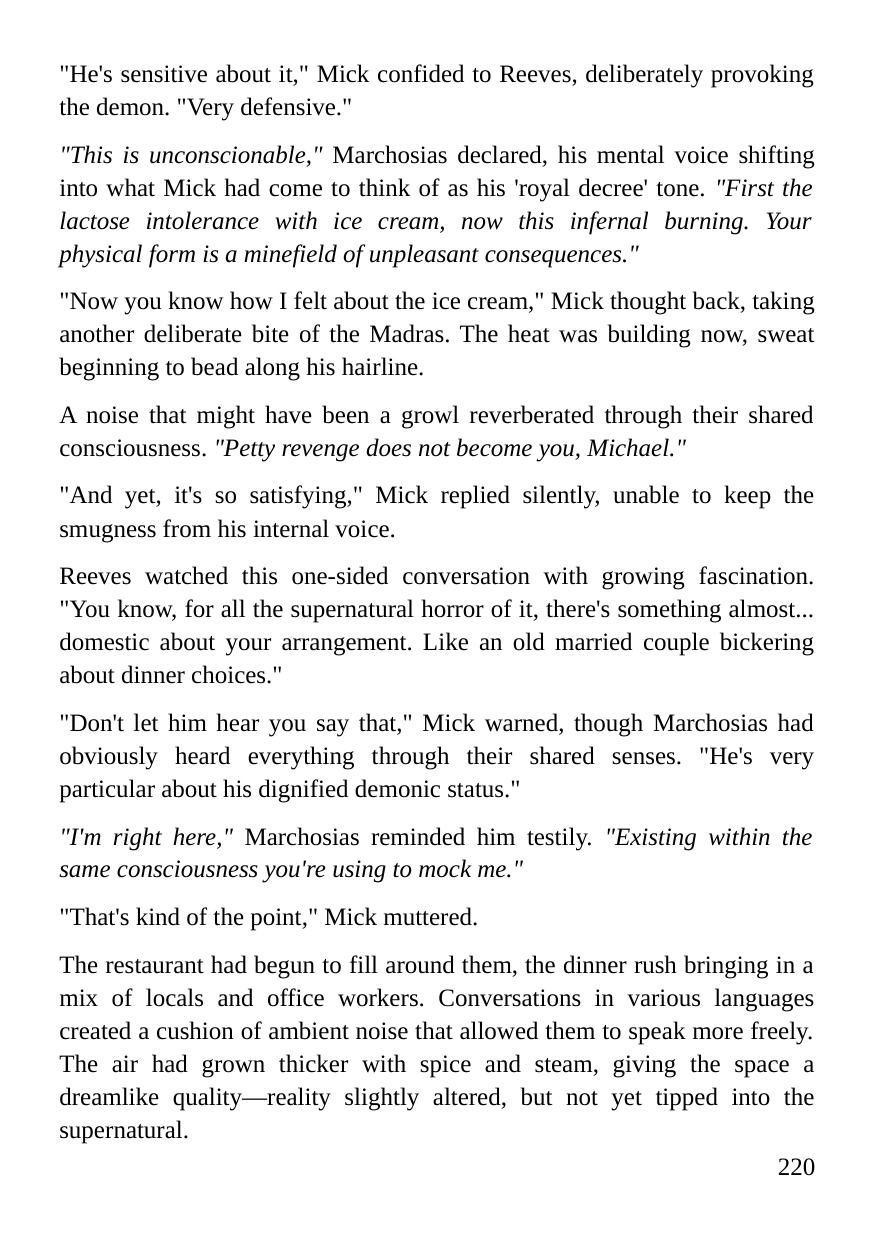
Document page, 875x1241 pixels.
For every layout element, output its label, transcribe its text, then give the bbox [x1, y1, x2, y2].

text "He's sensitive about it," Mick confided to Reeves, deliberately provoking the demon. "Very defensive." [59, 59, 815, 121]
text The restaurant had begun to fill around them, the dinner rush bringing in a mix of locals and office workers. Conversations in various languages created a cushion of ambient noise that allowed them to speak more freely. The air had grown thicker with spice and steam, giving the space a dreamlike quality—reality slightly altered, but not yet tipped into the supernatural. [59, 950, 815, 1144]
text "And yet, it's so satisfying," Mick replied silently, unable to keep the smugness from his internal voice. [59, 481, 815, 542]
text "Now you know how I felt about the ice cream," Mick thought back, taking another deliberate bite of the Madras. The heat was building now, sweat beginning to bead along his hairline. [59, 286, 815, 381]
text "Don't let him hear you say that," Mick warned, though Marchosias had obviously heard everything through their shared senses. "He's very particular about his dignified demonic status." [59, 708, 815, 803]
text A noise that might have been a growl reverberated through their shared consciousness. "Petty revenge does not become you, Michael." [59, 400, 815, 462]
text "I'm right here," Marchosias reminded him testily. "Existing within the same consciousness you're using to mock me." [59, 822, 815, 883]
text Reeves watched this one-sided conversation with growing fascination. "You know, for all the supernatural horror of it, there's something almost... domestic about your arrangement. Like an old married couple bickering about dinner choices." [59, 561, 815, 689]
text "This is unconscionable," Marchosias declared, his mental voice shifting into what Mick had come to think of as his 'royal decree' tone. "First the lactose intolerance with ice cream, now this infernal burning. Your physical form is a minefield of unpleasant consequences." [59, 140, 815, 267]
text "That's kind of the point," Mick muttered. [59, 902, 815, 931]
